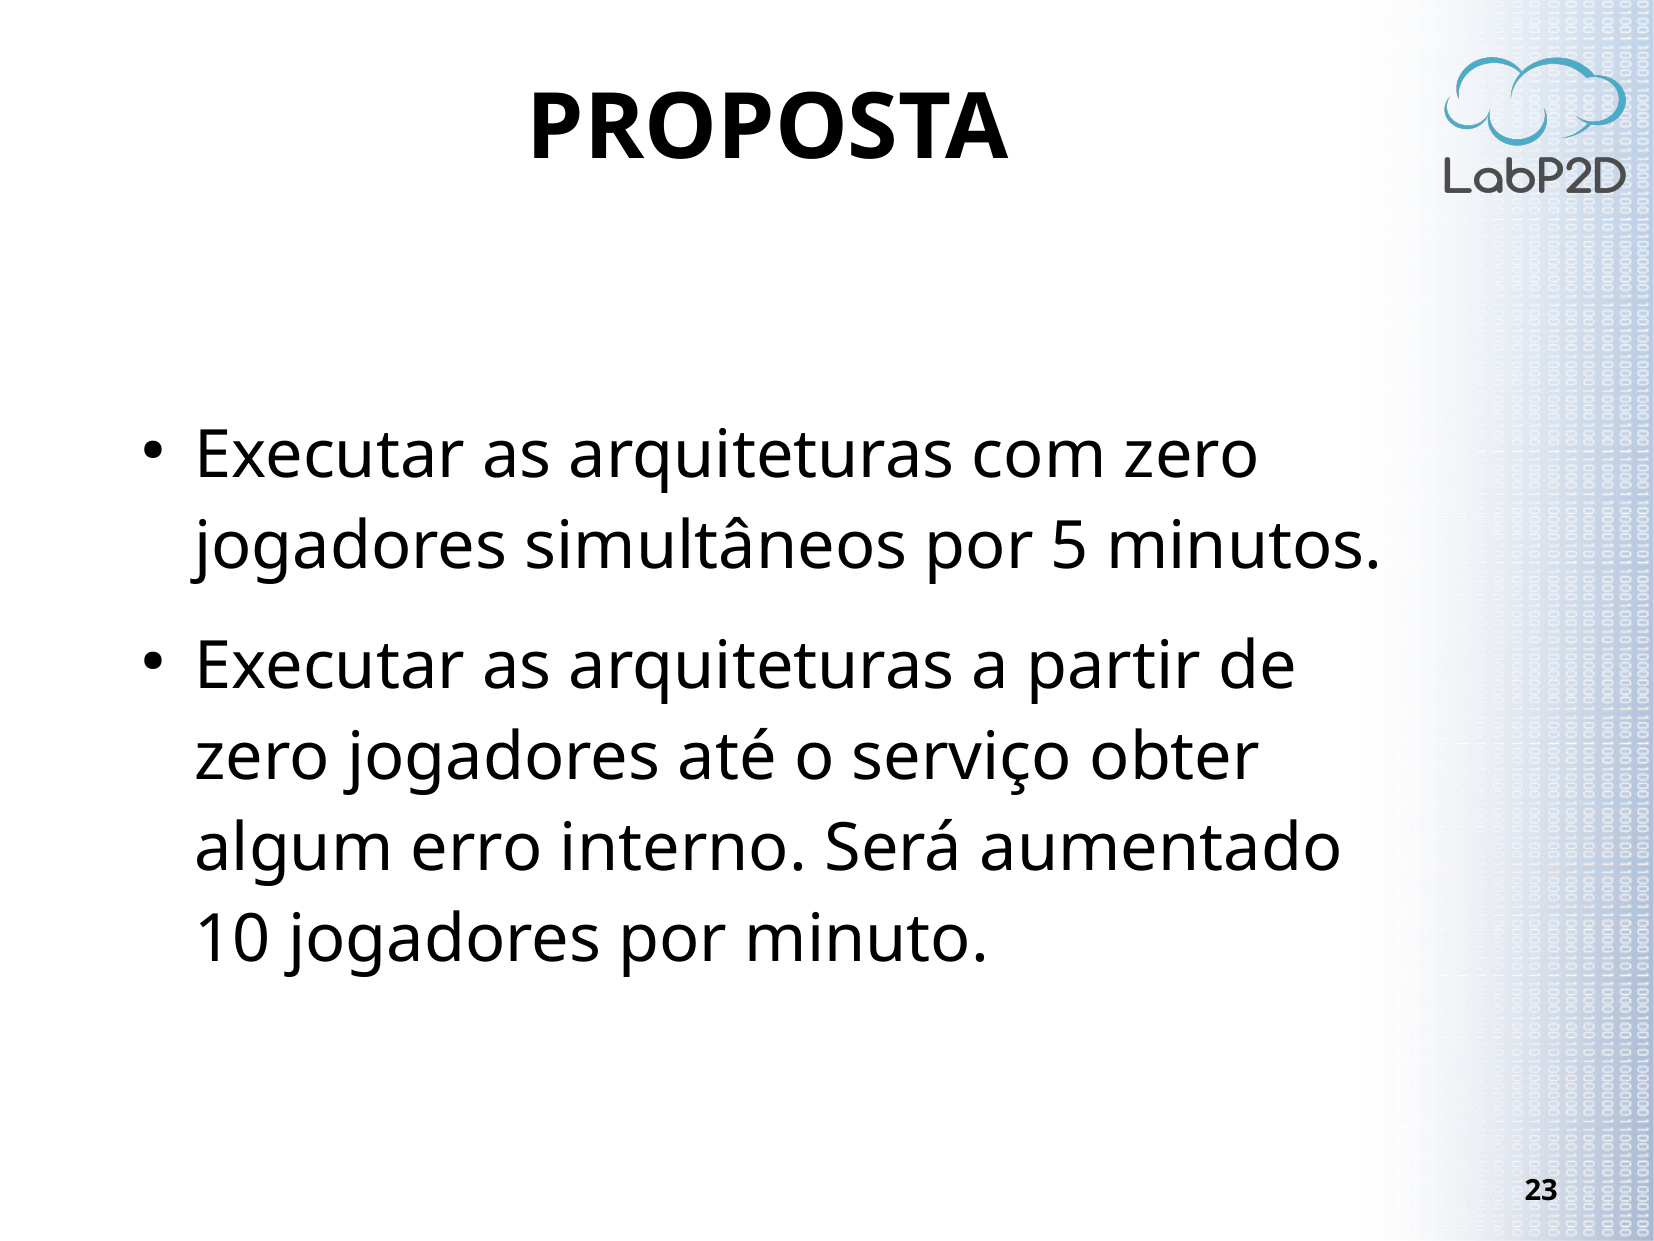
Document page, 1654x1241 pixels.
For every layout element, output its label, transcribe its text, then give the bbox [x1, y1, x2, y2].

picture [1360, 1, 1654, 1240]
title PROPOSTA [82, 19, 1453, 227]
list Executar as arquiteturas com zero jogadores simultâneos por 5 minutos. Executar as arquiteturas a partir de zero jogadores até o serviço obter algum erro interno. Será aumentado 10 jogadores por minuto. [123, 271, 1406, 1116]
